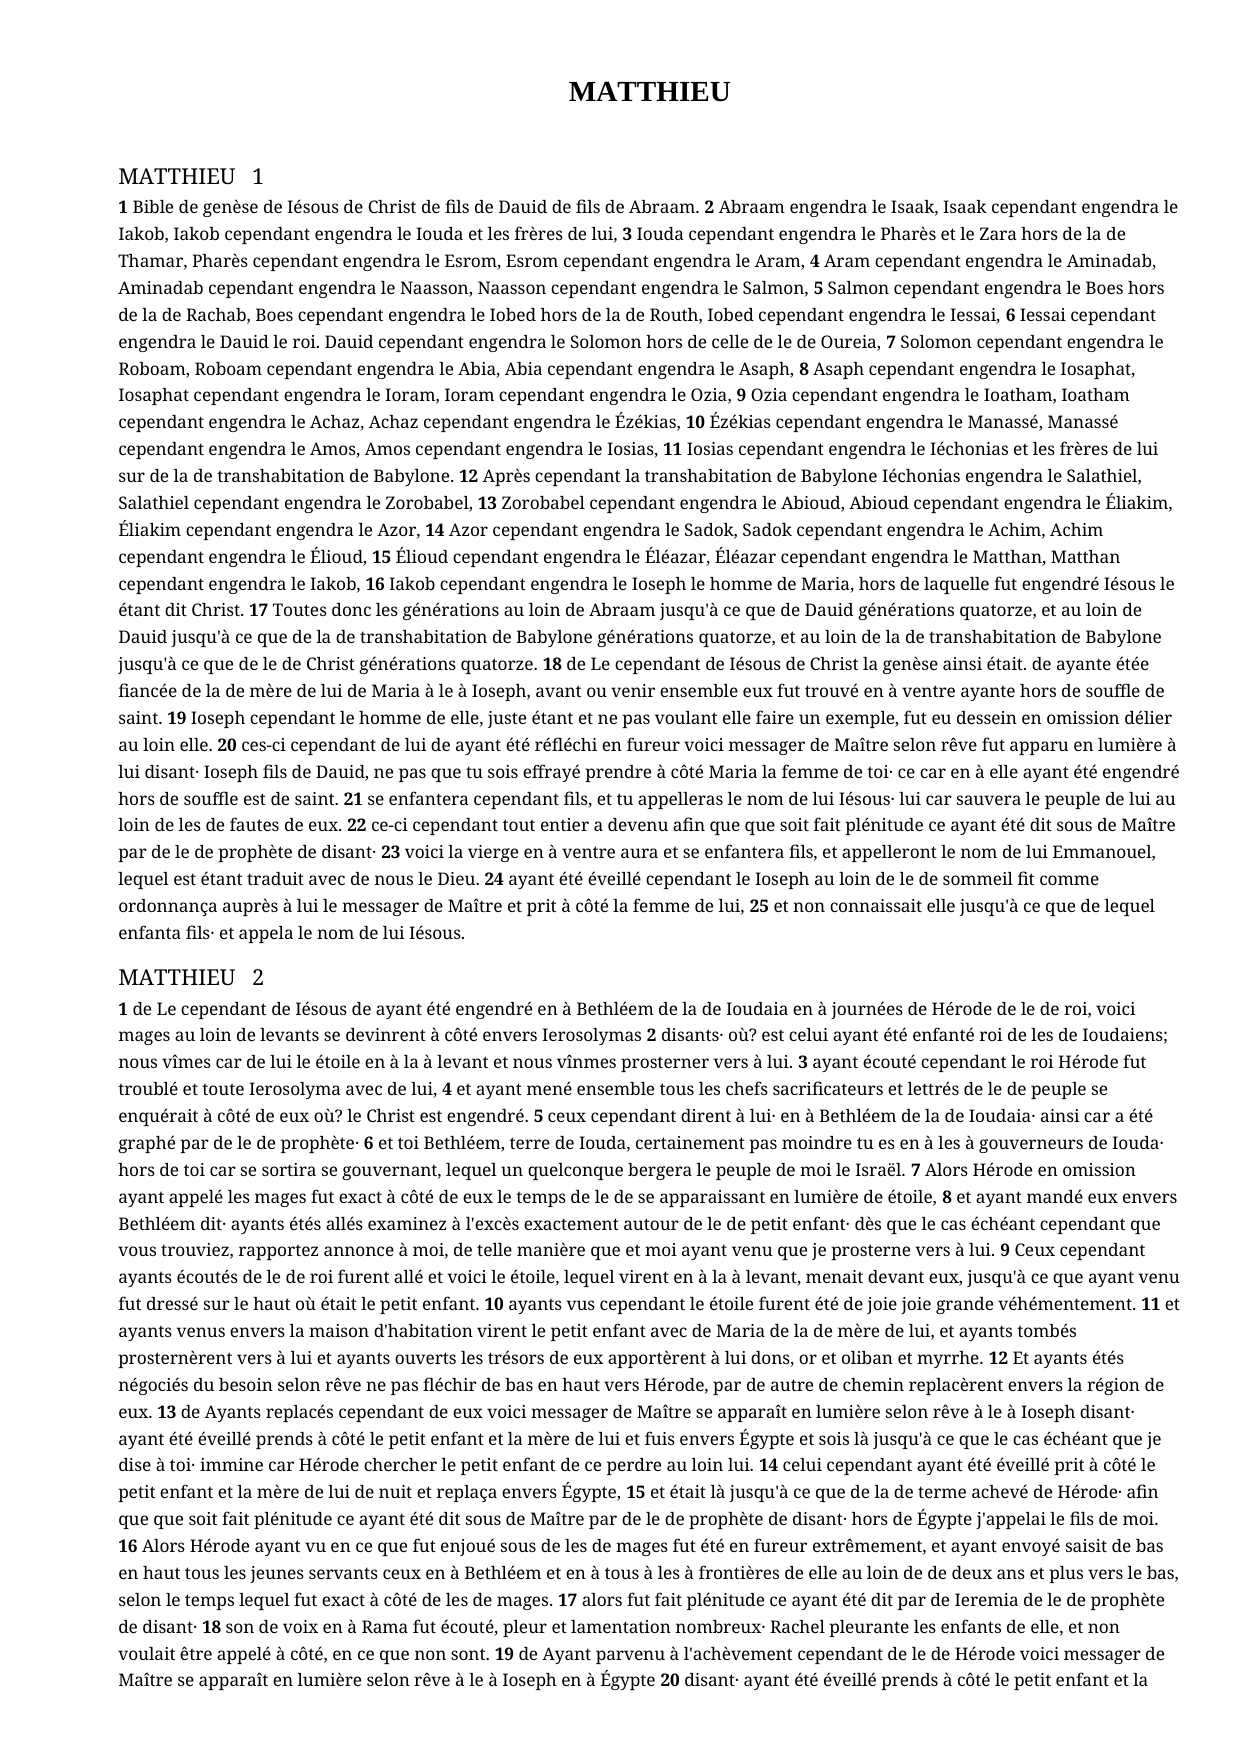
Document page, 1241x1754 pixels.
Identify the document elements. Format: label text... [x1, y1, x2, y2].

subtitle MATTHIEU [118, 74, 1181, 107]
text MATTHIEU 1 [118, 161, 1181, 191]
text 1 de Le cependant de Iésous de ayant été engendré en à Bethléem de la de Ioudaia en à journées de Hérode de le de roi, voici mages au loin de levants se devinrent à côté envers Ierosolymas 2 disants· où? est celui ayant été enfanté roi de les de Ioudaiens; nous vîmes car de lui le étoile en à la à levant et nous vînmes prosterner vers à lui. 3 ayant écouté cependant le roi Hérode fut troublé et toute Ierosolyma avec de lui, 4 et ayant mené ensemble tous les chefs sacrificateurs et lettrés de le de peuple se enquérait à côté de eux où? le Christ est engendré. 5 ceux cependant dirent à lui· en à Bethléem de la de Ioudaia· ainsi car a été graphé par de le de prophète· 6 et toi Bethléem, terre de Iouda, certainement pas moindre tu es en à les à gouverneurs de Iouda· hors de toi car se sortira se gouvernant, lequel un quelconque bergera le peuple de moi le Israël. 7 Alors Hérode en omission ayant appelé les mages fut exact à côté de eux le temps de le de se apparaissant en lumière de étoile, 8 et ayant mandé eux envers Bethléem dit· ayants étés allés examinez à l'excès exactement autour de le de petit enfant· dès que le cas échéant cependant que vous trouviez, rapportez annonce à moi, de telle manière que et moi ayant venu que je prosterne vers à lui. 9 Ceux cependant ayants écoutés de le de roi furent allé et voici le étoile, lequel virent en à la à levant, menait devant eux, jusqu'à ce que ayant venu fut dressé sur le haut où était le petit enfant. 10 ayants vus cependant le étoile furent été de joie joie grande véhémentement. 11 et ayants venus envers la maison d'habitation virent le petit enfant avec de Maria de la de mère de lui, et ayants tombés prosternèrent vers à lui et ayants ouverts les trésors de eux apportèrent à lui dons, or et oliban et myrrhe. 12 Et ayants étés négociés du besoin selon rêve ne pas fléchir de bas en haut vers Hérode, par de autre de chemin replacèrent envers la région de eux. 13 de Ayants replacés cependant de eux voici messager de Maître se apparaît en lumière selon rêve à le à Ioseph disant· ayant été éveillé prends à côté le petit enfant et la mère de lui et fuis envers Égypte et sois là jusqu'à ce que le cas échéant que je dise à toi· immine car Hérode chercher le petit enfant de ce perdre au loin lui. 14 celui cependant ayant été éveillé prit à côté le petit enfant et la mère de lui de nuit et replaça envers Égypte, 15 et était là jusqu'à ce que de la de terme achevé de Hérode· afin que que soit fait plénitude ce ayant été dit sous de Maître par de le de prophète de disant· hors de Égypte j'appelai le fils de moi. 16 Alors Hérode ayant vu en ce que fut enjoué sous de les de mages fut été en fureur extrêmement, et ayant envoyé saisit de bas en haut tous les jeunes servants ceux en à Bethléem et en à tous à les à frontières de elle au loin de de deux ans et plus vers le bas, selon le temps lequel fut exact à côté de les de mages. 17 alors fut fait plénitude ce ayant été dit par de Ieremia de le de prophète de disant· 18 son de voix en à Rama fut écouté, pleur et lamentation nombreux· Rachel pleurante les enfants de elle, et non voulait être appelé à côté, en ce que non sont. 19 de Ayant parvenu à l'achèvement cependant de le de Hérode voici messager de Maître se apparaît en lumière selon rêve à le à Ioseph en à Égypte 20 disant· ayant été éveillé prends à côté le petit enfant et la [118, 997, 1181, 1692]
text 1 Bible de genèse de Iésous de Christ de fils de Dauid de fils de Abraam. 2 Abraam engendra le Isaak, Isaak cependant engendra le Iakob, Iakob cependant engendra le Iouda et les frères de lui, 3 Iouda cependant engendra le Pharès et le Zara hors de la de Thamar, Pharès cependant engendra le Esrom, Esrom cependant engendra le Aram, 4 Aram cependant engendra le Aminadab, Aminadab cependant engendra le Naasson, Naasson cependant engendra le Salmon, 5 Salmon cependant engendra le Boes hors de la de Rachab, Boes cependant engendra le Iobed hors de la de Routh, Iobed cependant engendra le Iessai, 6 Iessai cependant engendra le Dauid le roi. Dauid cependant engendra le Solomon hors de celle de le de Oureia, 7 Solomon cependant engendra le Roboam, Roboam cependant engendra le Abia, Abia cependant engendra le Asaph, 8 Asaph cependant engendra le Iosaphat, Iosaphat cependant engendra le Ioram, Ioram cependant engendra le Ozia, 9 Ozia cependant engendra le Ioatham, Ioatham cependant engendra le Achaz, Achaz cependant engendra le Ézékias, 10 Ézékias cependant engendra le Manassé, Manassé cependant engendra le Amos, Amos cependant engendra le Iosias, 11 Iosias cependant engendra le Iéchonias et les frères de lui sur de la de transhabitation de Babylone. 12 Après cependant la transhabitation de Babylone Iéchonias engendra le Salathiel, Salathiel cependant engendra le Zorobabel, 13 Zorobabel cependant engendra le Abioud, Abioud cependant engendra le Éliakim, Éliakim cependant engendra le Azor, 14 Azor cependant engendra le Sadok, Sadok cependant engendra le Achim, Achim cependant engendra le Élioud, 15 Élioud cependant engendra le Éléazar, Éléazar cependant engendra le Matthan, Matthan cependant engendra le Iakob, 16 Iakob cependant engendra le Ioseph le homme de Maria, hors de laquelle fut engendré Iésous le étant dit Christ. 17 Toutes donc les générations au loin de Abraam jusqu'à ce que de Dauid générations quatorze, et au loin de Dauid jusqu'à ce que de la de transhabitation de Babylone générations quatorze, et au loin de la de transhabitation de Babylone jusqu'à ce que de le de Christ générations quatorze. 18 de Le cependant de Iésous de Christ la genèse ainsi était. de ayante étée fiancée de la de mère de lui de Maria à le à Ioseph, avant ou venir ensemble eux fut trouvé en à ventre ayante hors de souffle de saint. 19 Ioseph cependant le homme de elle, juste étant et ne pas voulant elle faire un exemple, fut eu dessein en omission délier au loin elle. 20 ces-ci cependant de lui de ayant été réfléchi en fureur voici messager de Maître selon rêve fut apparu en lumière à lui disant· Ioseph fils de Dauid, ne pas que tu sois effrayé prendre à côté Maria la femme de toi· ce car en à elle ayant été engendré hors de souffle est de saint. 21 se enfantera cependant fils, et tu appelleras le nom de lui Iésous· lui car sauvera le peuple de lui au loin de les de fautes de eux. 22 ce-ci cependant tout entier a devenu afin que que soit fait plénitude ce ayant été dit sous de Maître par de le de prophète de disant· 23 voici la vierge en à ventre aura et se enfantera fils, et appelleront le nom de lui Emmanouel, lequel est étant traduit avec de nous le Dieu. 24 ayant été éveillé cependant le Ioseph au loin de le de sommeil fit comme ordonnança auprès à lui le messager de Maître et prit à côté la femme de lui, 25 et non connaissait elle jusqu'à ce que de lequel enfanta fils· et appela le nom de lui Iésous. [118, 195, 1181, 944]
text MATTHIEU 2 [118, 962, 1181, 992]
